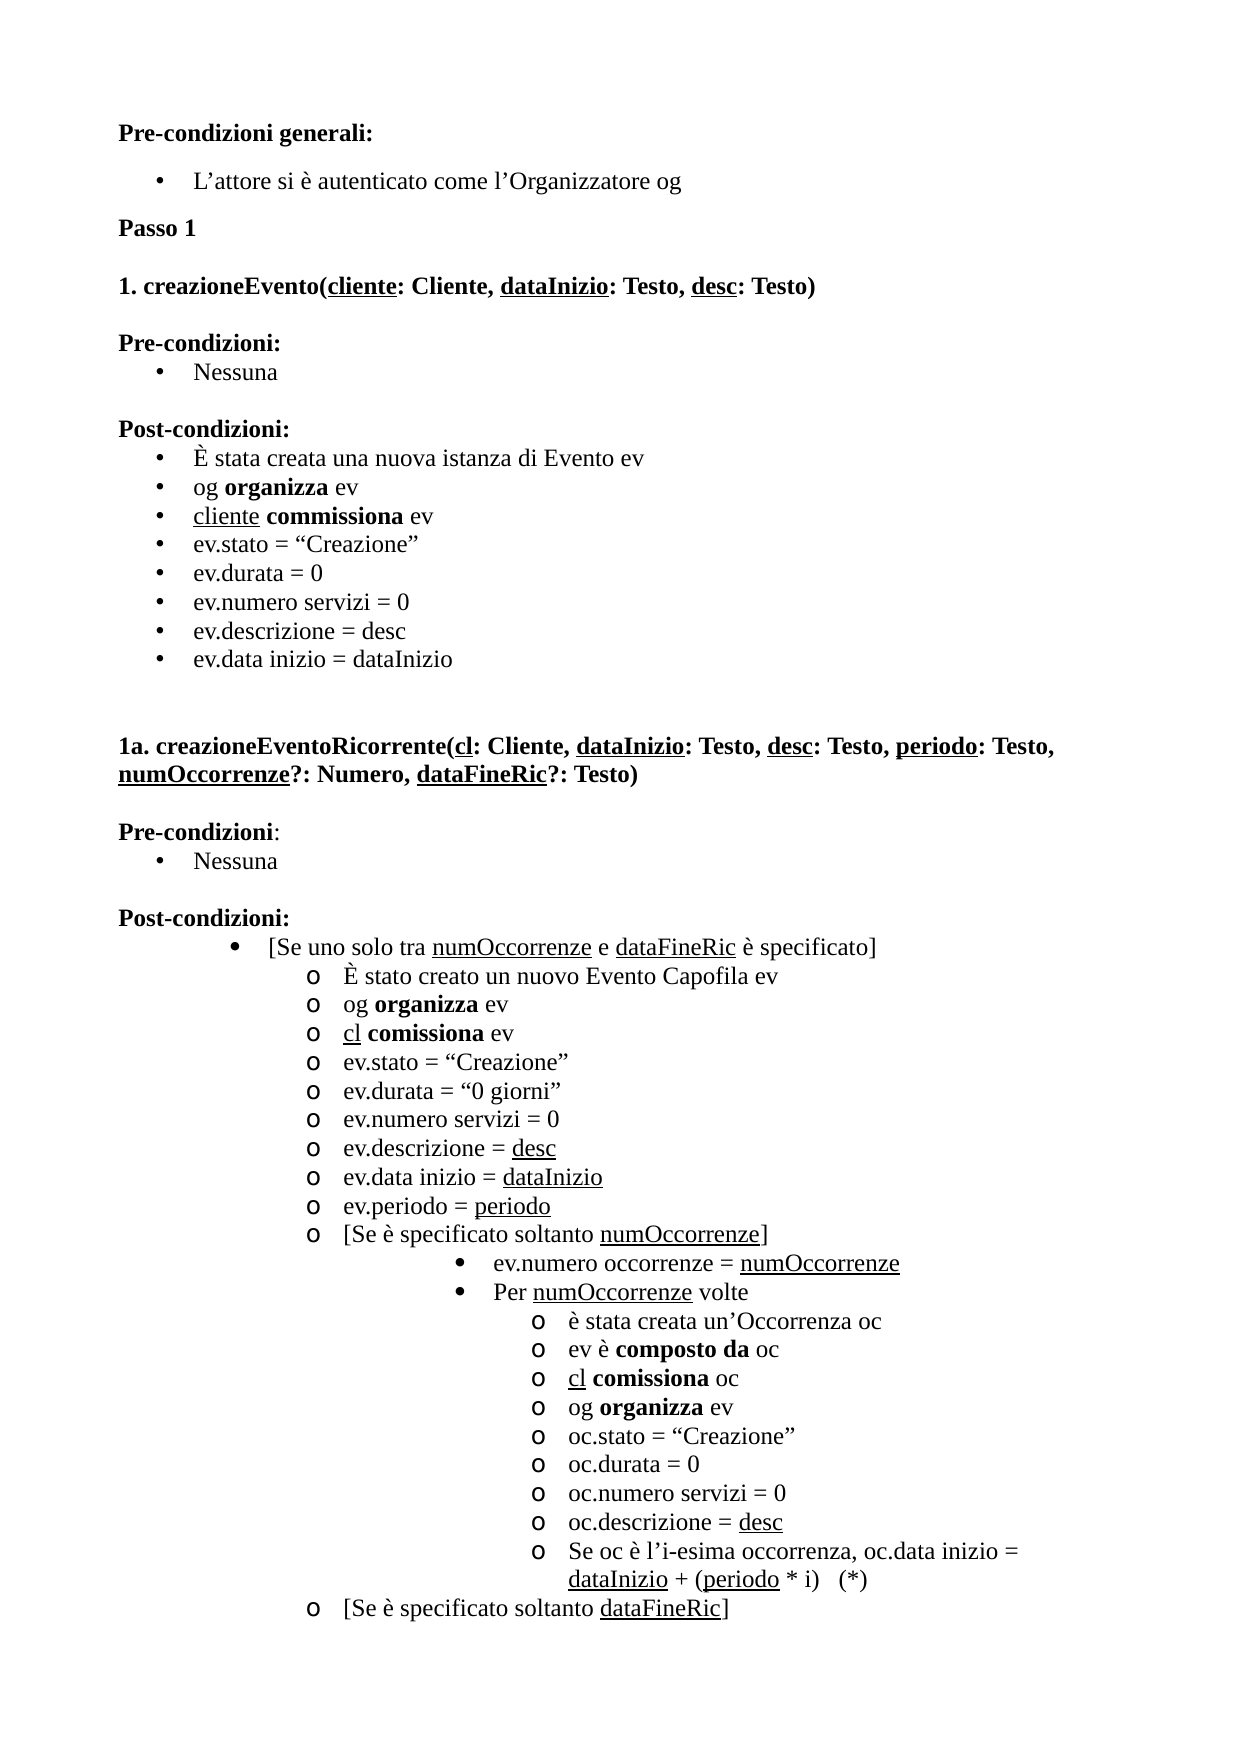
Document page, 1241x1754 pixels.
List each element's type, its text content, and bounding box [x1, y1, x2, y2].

list ev.data inizio = dataInizio [306, 1162, 1122, 1191]
text 1. creazioneEvento(cliente: Cliente, dataInizio: Testo, desc: Testo) [118, 271, 1122, 299]
list ev.descrizione = desc [306, 1133, 1122, 1162]
list Per numOccorrenze volte [456, 1277, 1122, 1306]
list og organizza ev [306, 989, 1122, 1018]
list ev.numero servizi = 0 [306, 1104, 1122, 1133]
list ev.numero servizi = 0 [156, 587, 1122, 616]
list ev.data inizio = dataInizio [156, 644, 1122, 702]
text Pre-condizioni: [118, 328, 1122, 357]
list È stato creato un nuovo Evento Capofila ev [306, 961, 1122, 989]
list Nessuna [156, 357, 1122, 386]
list ev.stato = “Creazione” [156, 529, 1122, 558]
list L’attore si è autenticato come l’Organizzatore og [156, 166, 1122, 194]
list ev.durata = “0 giorni” [306, 1076, 1122, 1104]
list oc.durata = 0 [531, 1449, 1122, 1478]
list Se oc è l’i-esima occorrenza, oc.data inizio = dataInizio + (periodo * i) (*) [531, 1536, 1122, 1593]
list cliente commissiona ev [156, 501, 1122, 529]
list oc.descrizione = desc [531, 1507, 1122, 1536]
list È stata creata una nuova istanza di Evento ev [156, 443, 1122, 472]
list ev.numero occorrenze = numOccorrenze [456, 1248, 1122, 1277]
text Pre-condizioni: [118, 817, 1122, 846]
text Post-condizioni: [118, 903, 1122, 932]
list Nessuna [156, 846, 1122, 874]
list [Se è specificato soltanto numOccorrenze] [306, 1219, 1122, 1248]
list cl comissiona oc [531, 1363, 1122, 1392]
list ev è composto da oc [531, 1334, 1122, 1363]
list oc.stato = “Creazione” [531, 1421, 1122, 1449]
list ev.durata = 0 [156, 558, 1122, 587]
list ev.periodo = periodo [306, 1191, 1122, 1219]
list 1a. creazioneEventoRicorrente(cl: Cliente, dataInizio: Testo, desc: Testo, periodo: Testo, numOccorrenze?: Numero, dataFineRic?: Testo) [118, 731, 1122, 788]
list ev.stato = “Creazione” [306, 1047, 1122, 1076]
list og organizza ev [156, 472, 1122, 501]
list [Se è specificato soltanto dataFineRic] [306, 1593, 1122, 1622]
list oc.numero servizi = 0 [531, 1478, 1122, 1507]
list ev.descrizione = desc [156, 616, 1122, 644]
text Pre-condizioni generali: [118, 118, 1122, 147]
list cl comissiona ev [306, 1018, 1122, 1047]
list og organizza ev [531, 1392, 1122, 1421]
text Passo 1 [118, 213, 1122, 242]
text Post-condizioni: [118, 414, 1122, 443]
list [Se uno solo tra numOccorrenze e dataFineRic è specificato] [231, 932, 1122, 961]
list è stata creata un’Occorrenza oc [531, 1306, 1122, 1334]
